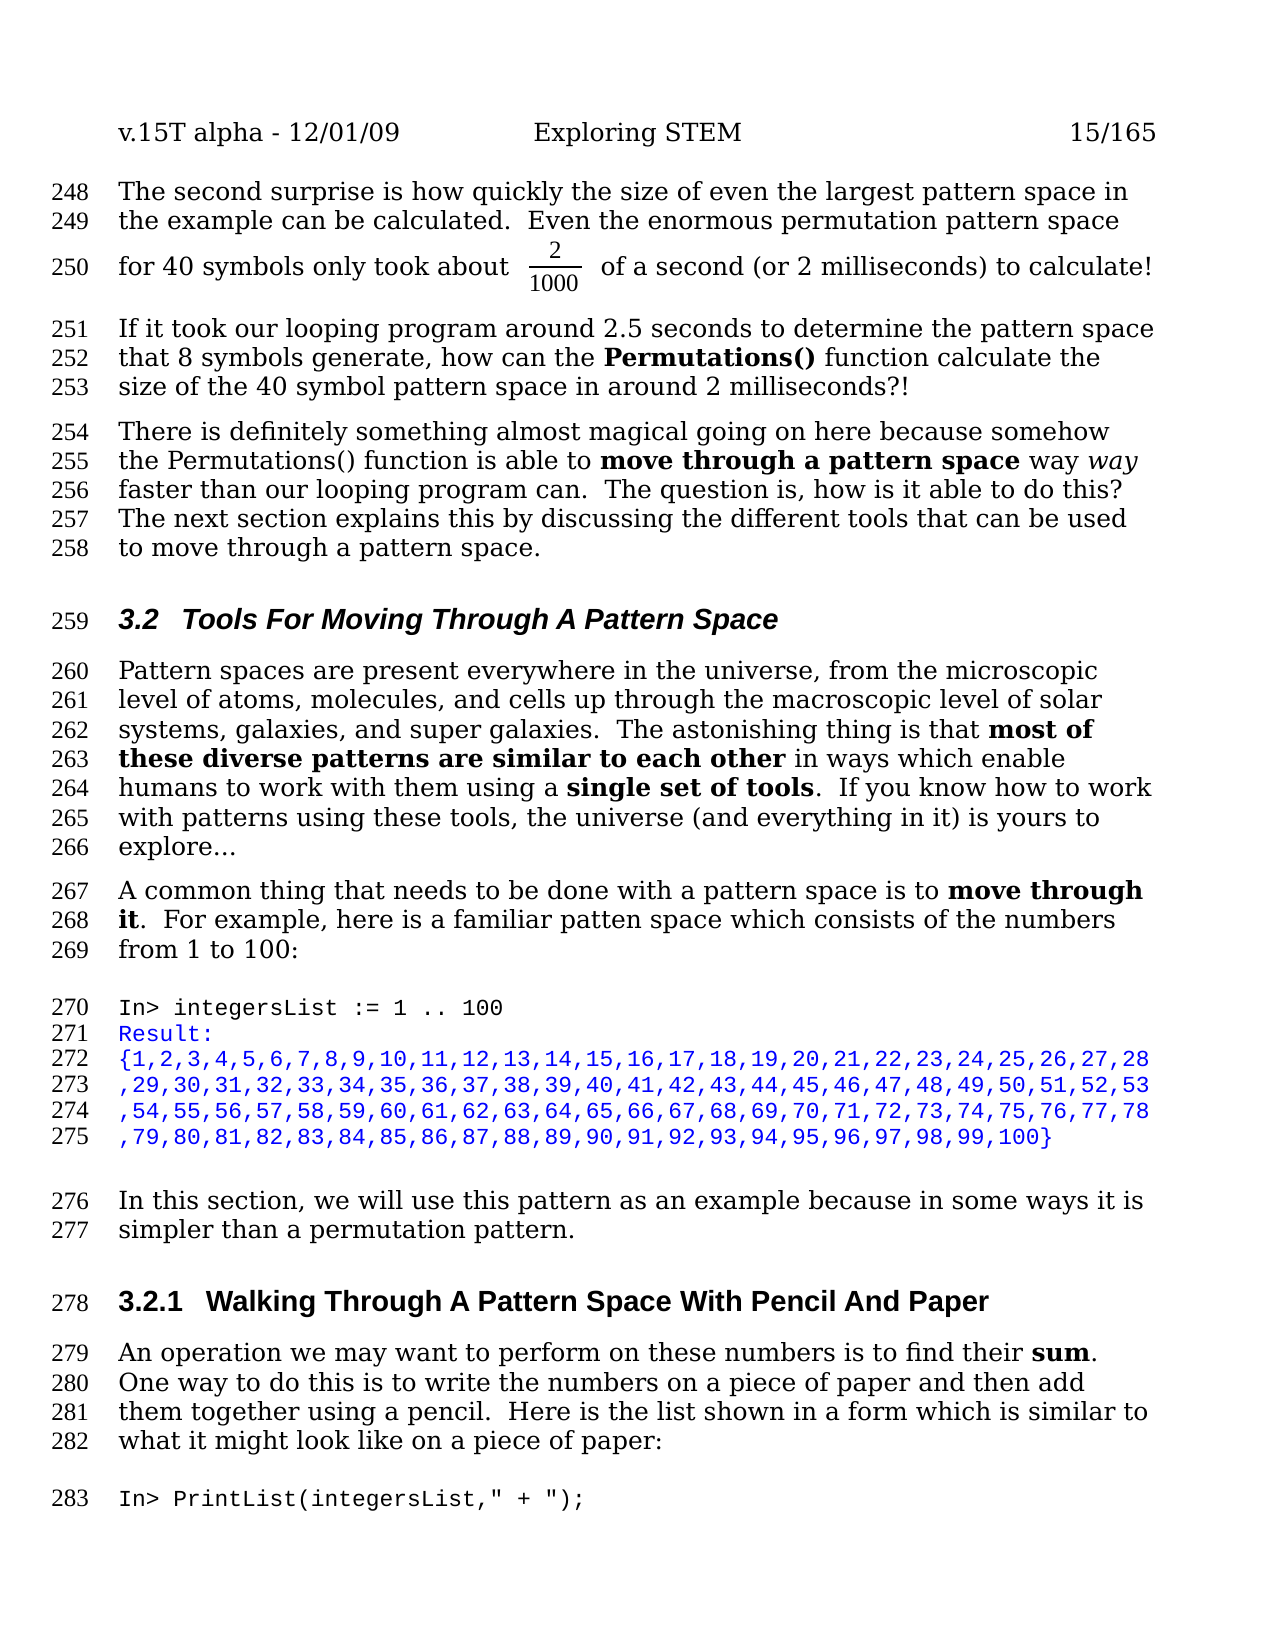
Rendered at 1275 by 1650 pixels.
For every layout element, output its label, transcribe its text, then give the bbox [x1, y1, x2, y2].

text Result: {1,2,3,4,5,6,7,8,9,10,11,12,13,14,15,16,17,18,19,20,21,22,23,24,25,26,27,28,29,30,31,32,33,34,35,36,37,38,39,40,41,42,43,44,45,46,47,48,49,50,51,52,53,54,55,56,57,58,59,60,61,62,63,64,65,66,67,68,69,70,71,72,73,74,75,76,77,78,79,80,81,82,83,84,85,86,87,88,89,90,91,92,93,94,95,96,97,98,99,100} [118, 1022, 1157, 1152]
text In> PrintList(integersList," + "); [118, 1487, 1157, 1513]
text A common thing that needs to be done with a pattern space is to move through it. For example, here is a familiar patten space which consists of the numbers from 1 to 100: [118, 876, 1157, 964]
subtitle Walking Through A Pattern Space With Pencil And Paper [118, 1284, 1157, 1317]
text The second surprise is how quickly the size of even the largest pattern space in the example can be calculated. Even the enormous permutation pattern space for 40 symbols only took aboutof a second (or 2 milliseconds) to calculate! [118, 177, 1157, 299]
text There is definitely something almost magical going on here because somehow the Permutations() function is able to move through a pattern space way way faster than our looping program can. The question is, how is it able to do this? The next section explains this by discussing the different tools that can be used to move through a pattern space. [118, 417, 1157, 563]
text In> integersList := 1 .. 100 [118, 996, 1157, 1022]
text An operation we may want to perform on these numbers is to find their sum. One way to do this is to write the numbers on a piece of paper and then add them together using a pencil. Here is the list shown in a form which is similar to what it might look like on a piece of paper: [118, 1338, 1157, 1455]
subtitle Tools For Moving Through A Pattern Space [118, 602, 1157, 635]
text If it took our looping program around 2.5 seconds to determine the pattern space that 8 symbols generate, how can the Permutations() function calculate the size of the 40 symbol pattern space in around 2 milliseconds?! [118, 314, 1157, 402]
text Pattern spaces are present everywhere in the universe, from the microscopic level of atoms, molecules, and cells up through the macroscopic level of solar systems, galaxies, and super galaxies. The astonishing thing is that most of these diverse patterns are similar to each other in ways which enable humans to work with them using a single set of tools. If you know how to work with patterns using these tools, the universe (and everything in it) is yours to explore... [118, 656, 1157, 861]
text In this section, we will use this pattern as an example because in some ways it is simpler than a permutation pattern. [118, 1186, 1157, 1245]
